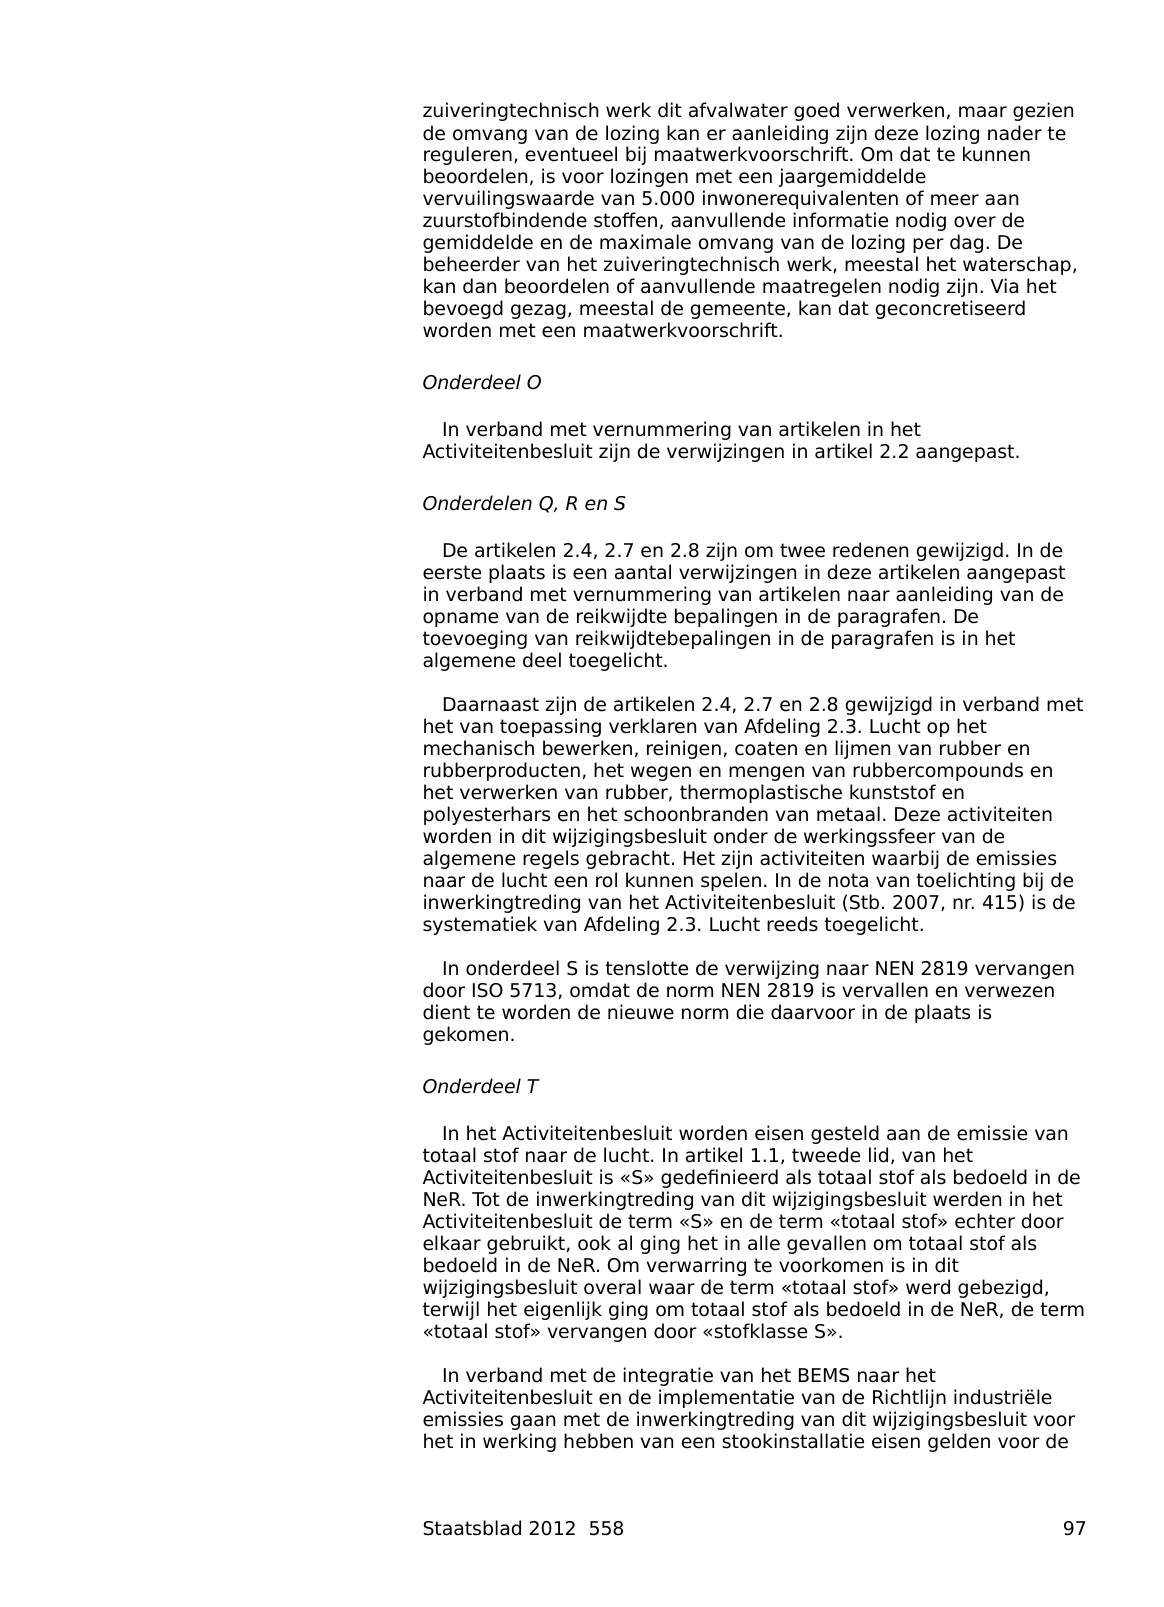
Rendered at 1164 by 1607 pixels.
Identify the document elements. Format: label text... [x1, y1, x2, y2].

text zuiveringtechnisch werk dit afvalwater goed verwerken, maar gezien de omvang van de lozing kan er aanleiding zijn deze lozing nader te reguleren, eventueel bij maatwerkvoorschrift. Om dat te kunnen beoordelen, is voor lozingen met een jaargemiddelde vervuilingswaarde van 5.000 inwonerequivalenten of meer aan zuurstofbindende stoffen, aanvullende informatie nodig over de gemiddelde en de maximale omvang van de lozing per dag. De beheerder van het zuiveringtechnisch werk, meestal het waterschap, kan dan beoordelen of aanvullende maatregelen nodig zijn. Via het bevoegd gezag, meestal de gemeente, kan dat geconcretiseerd worden met een maatwerkvoorschrift. [422, 100, 1087, 342]
text De artikelen 2.4, 2.7 en 2.8 zijn om twee redenen gewijzigd. In de eerste plaats is een aantal verwijzingen in deze artikelen aangepast in verband met vernummering van artikelen naar aanleiding van de opname van de reikwijdte bepalingen in de paragrafen. De toevoeging van reikwijdtebepalingen in de paragrafen is in het algemene deel toegelicht. [422, 540, 1087, 672]
text In verband met vernummering van artikelen in het Activiteitenbesluit zijn de verwijzingen in artikel 2.2 aangepast. [422, 419, 1087, 463]
subtitle Onderdeel T [422, 1076, 1087, 1098]
text Daarnaast zijn de artikelen 2.4, 2.7 en 2.8 gewijzigd in verband met het van toepassing verklaren van Afdeling 2.3. Lucht op het mechanisch bewerken, reinigen, coaten en lijmen van rubber en rubberproducten, het wegen en mengen van rubbercompounds en het verwerken van rubber, thermoplastische kunststof en polyesterhars en het schoonbranden van metaal. Deze activiteiten worden in dit wijzigingsbesluit onder de werkingssfeer van de algemene regels gebracht. Het zijn activiteiten waarbij de emissies naar de lucht een rol kunnen spelen. In de nota van toelichting bij de inwerkingtreding van het Activiteitenbesluit (Stb. 2007, nr. 415) is de systematiek van Afdeling 2.3. Lucht reeds toegelicht. [422, 694, 1087, 936]
subtitle Onderdelen Q, R en S [422, 493, 1087, 515]
text In verband met de integratie van het BEMS naar het Activiteitenbesluit en de implementatie van de Richtlijn industriële emissies gaan met de inwerkingtreding van dit wijzigingsbesluit voor het in werking hebben van een stookinstallatie eisen gelden voor de [422, 1365, 1087, 1453]
subtitle Onderdeel O [422, 372, 1087, 394]
text In het Activiteitenbesluit worden eisen gesteld aan de emissie van totaal stof naar de lucht. In artikel 1.1, tweede lid, van het Activiteitenbesluit is «S» gedefinieerd als totaal stof als bedoeld in de NeR. Tot de inwerkingtreding van dit wijzigingsbesluit werden in het Activiteitenbesluit de term «S» en de term «totaal stof» echter door elkaar gebruikt, ook al ging het in alle gevallen om totaal stof als bedoeld in de NeR. Om verwarring te voorkomen is in dit wijzigingsbesluit overal waar de term «totaal stof» werd gebezigd, terwijl het eigenlijk ging om totaal stof als bedoeld in de NeR, de term «totaal stof» vervangen door «stofklasse S». [422, 1123, 1087, 1343]
text In onderdeel S is tenslotte de verwijzing naar NEN 2819 vervangen door ISO 5713, omdat de norm NEN 2819 is vervallen en verwezen dient te worden de nieuwe norm die daarvoor in de plaats is gekomen. [422, 958, 1087, 1046]
